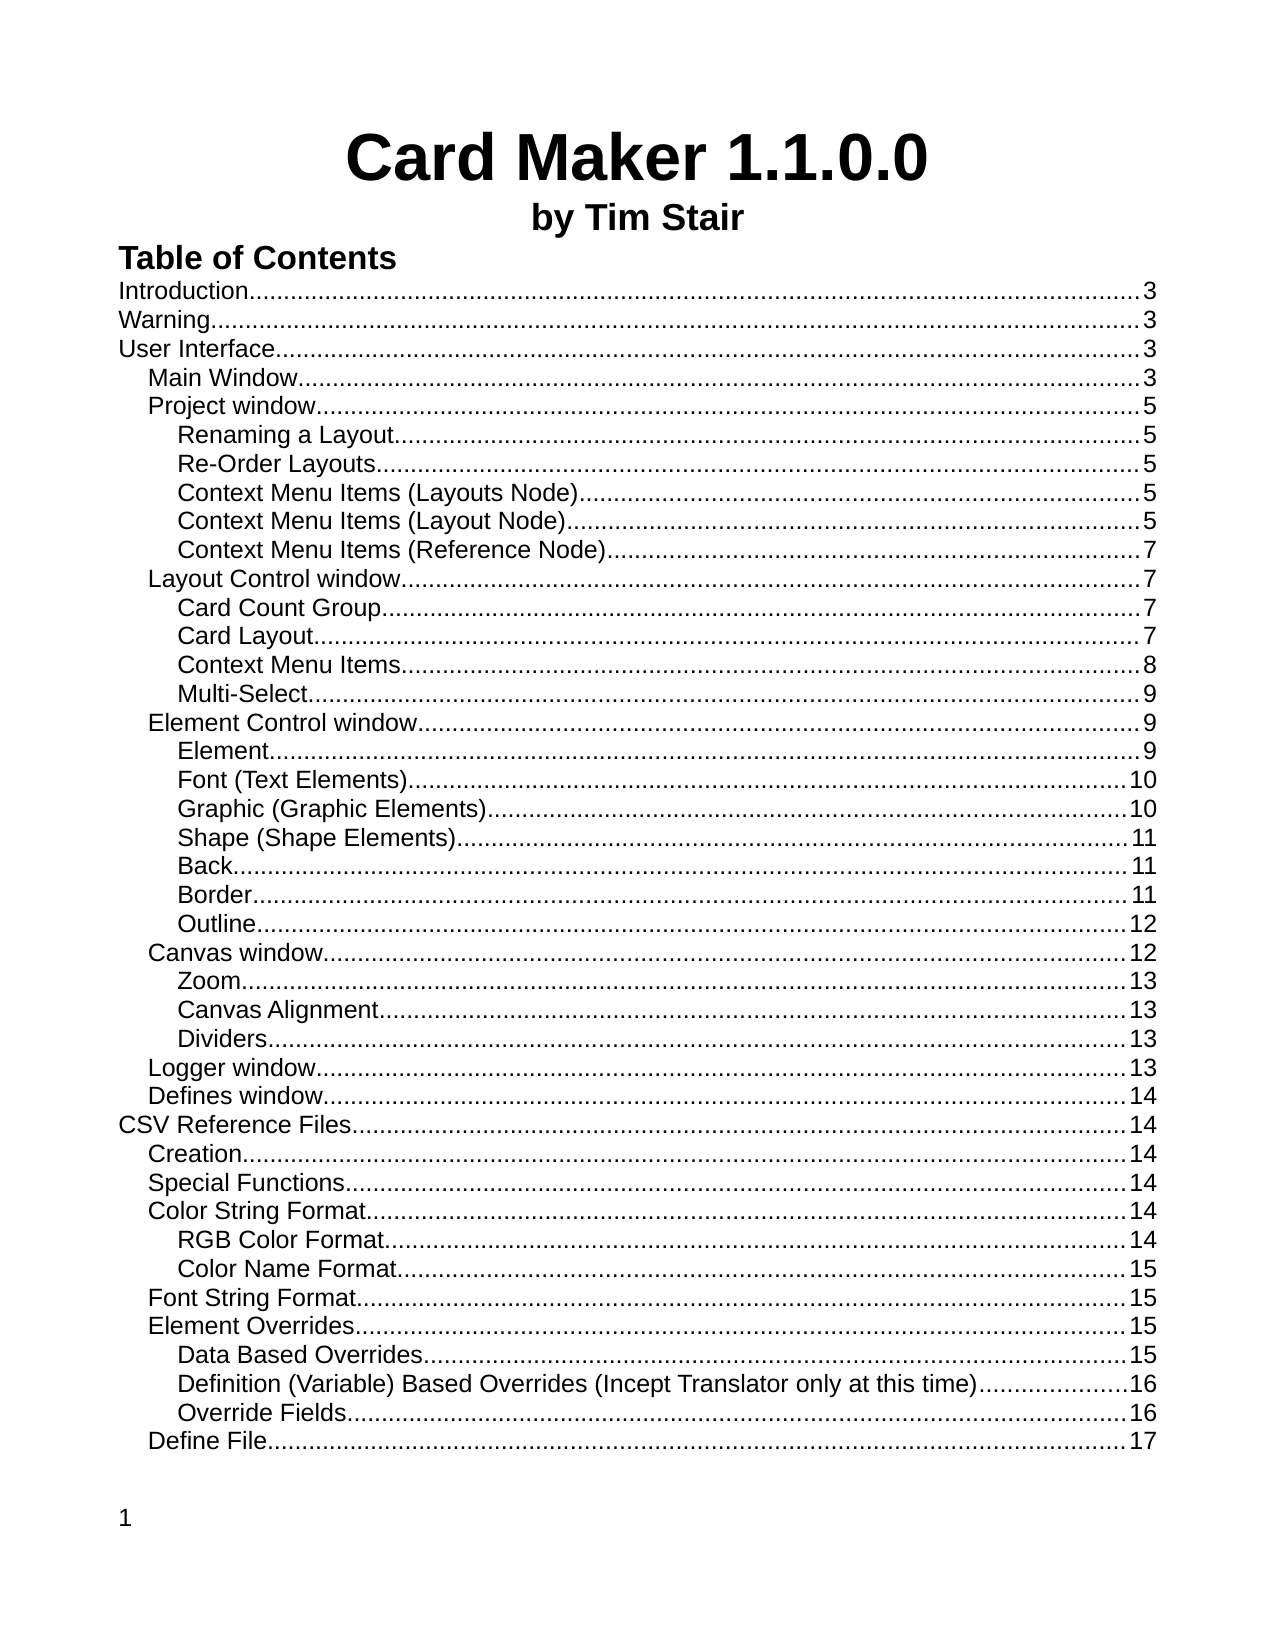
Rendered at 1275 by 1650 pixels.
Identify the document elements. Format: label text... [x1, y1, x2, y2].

text Re-Order Layouts 5 [177, 449, 1157, 478]
text Main Window 3 [148, 363, 1157, 391]
text Multi-Select 9 [177, 679, 1157, 708]
text Element Overrides 15 [148, 1311, 1157, 1340]
text Context Menu Items 8 [177, 650, 1157, 679]
text Color Name Format 15 [177, 1254, 1157, 1283]
subtitle Table of Contents [118, 238, 1157, 276]
text Project window 5 [148, 391, 1157, 420]
text Context Menu Items (Layouts Node) 5 [177, 478, 1157, 506]
text Creation 14 [148, 1139, 1157, 1168]
text Logger window 13 [148, 1053, 1157, 1081]
text Font String Format 15 [148, 1283, 1157, 1311]
text Card Count Group 7 [177, 593, 1157, 621]
text Border 11 [177, 880, 1157, 909]
text Zoom 13 [177, 966, 1157, 995]
text Card Maker 1.1.0.0 [118, 118, 1157, 195]
text Dividers 13 [177, 1024, 1157, 1053]
text Introduction 3 [118, 276, 1157, 305]
text Override Fields 16 [177, 1398, 1157, 1426]
text Shape (Shape Elements) 11 [177, 823, 1157, 851]
text Definition (Variable) Based Overrides (Incept Translator only at this time) 16 [177, 1369, 1157, 1398]
text Graphic (Graphic Elements) 10 [177, 794, 1157, 823]
text RGB Color Format 14 [177, 1225, 1157, 1254]
text Canvas window 12 [148, 938, 1157, 966]
text Color String Format 14 [148, 1196, 1157, 1225]
text Element 9 [177, 736, 1157, 765]
text Outline 12 [177, 909, 1157, 938]
text CSV Reference Files 14 [118, 1110, 1157, 1139]
text Layout Control window 7 [148, 564, 1157, 593]
text Context Menu Items (Layout Node) 5 [177, 506, 1157, 535]
text Back 11 [177, 851, 1157, 880]
text Canvas Alignment 13 [177, 995, 1157, 1024]
text Renaming a Layout 5 [177, 420, 1157, 449]
text Data Based Overrides 15 [177, 1340, 1157, 1369]
text Special Functions 14 [148, 1168, 1157, 1196]
text Context Menu Items (Reference Node) 7 [177, 535, 1157, 564]
text Defines window 14 [148, 1081, 1157, 1110]
text Element Control window 9 [148, 708, 1157, 736]
text Font (Text Elements) 10 [177, 765, 1157, 794]
text User Interface 3 [118, 334, 1157, 363]
text by Tim Stair [118, 195, 1157, 238]
text Warning 3 [118, 305, 1157, 334]
text Card Layout 7 [177, 621, 1157, 650]
text Define File 17 [148, 1426, 1157, 1455]
